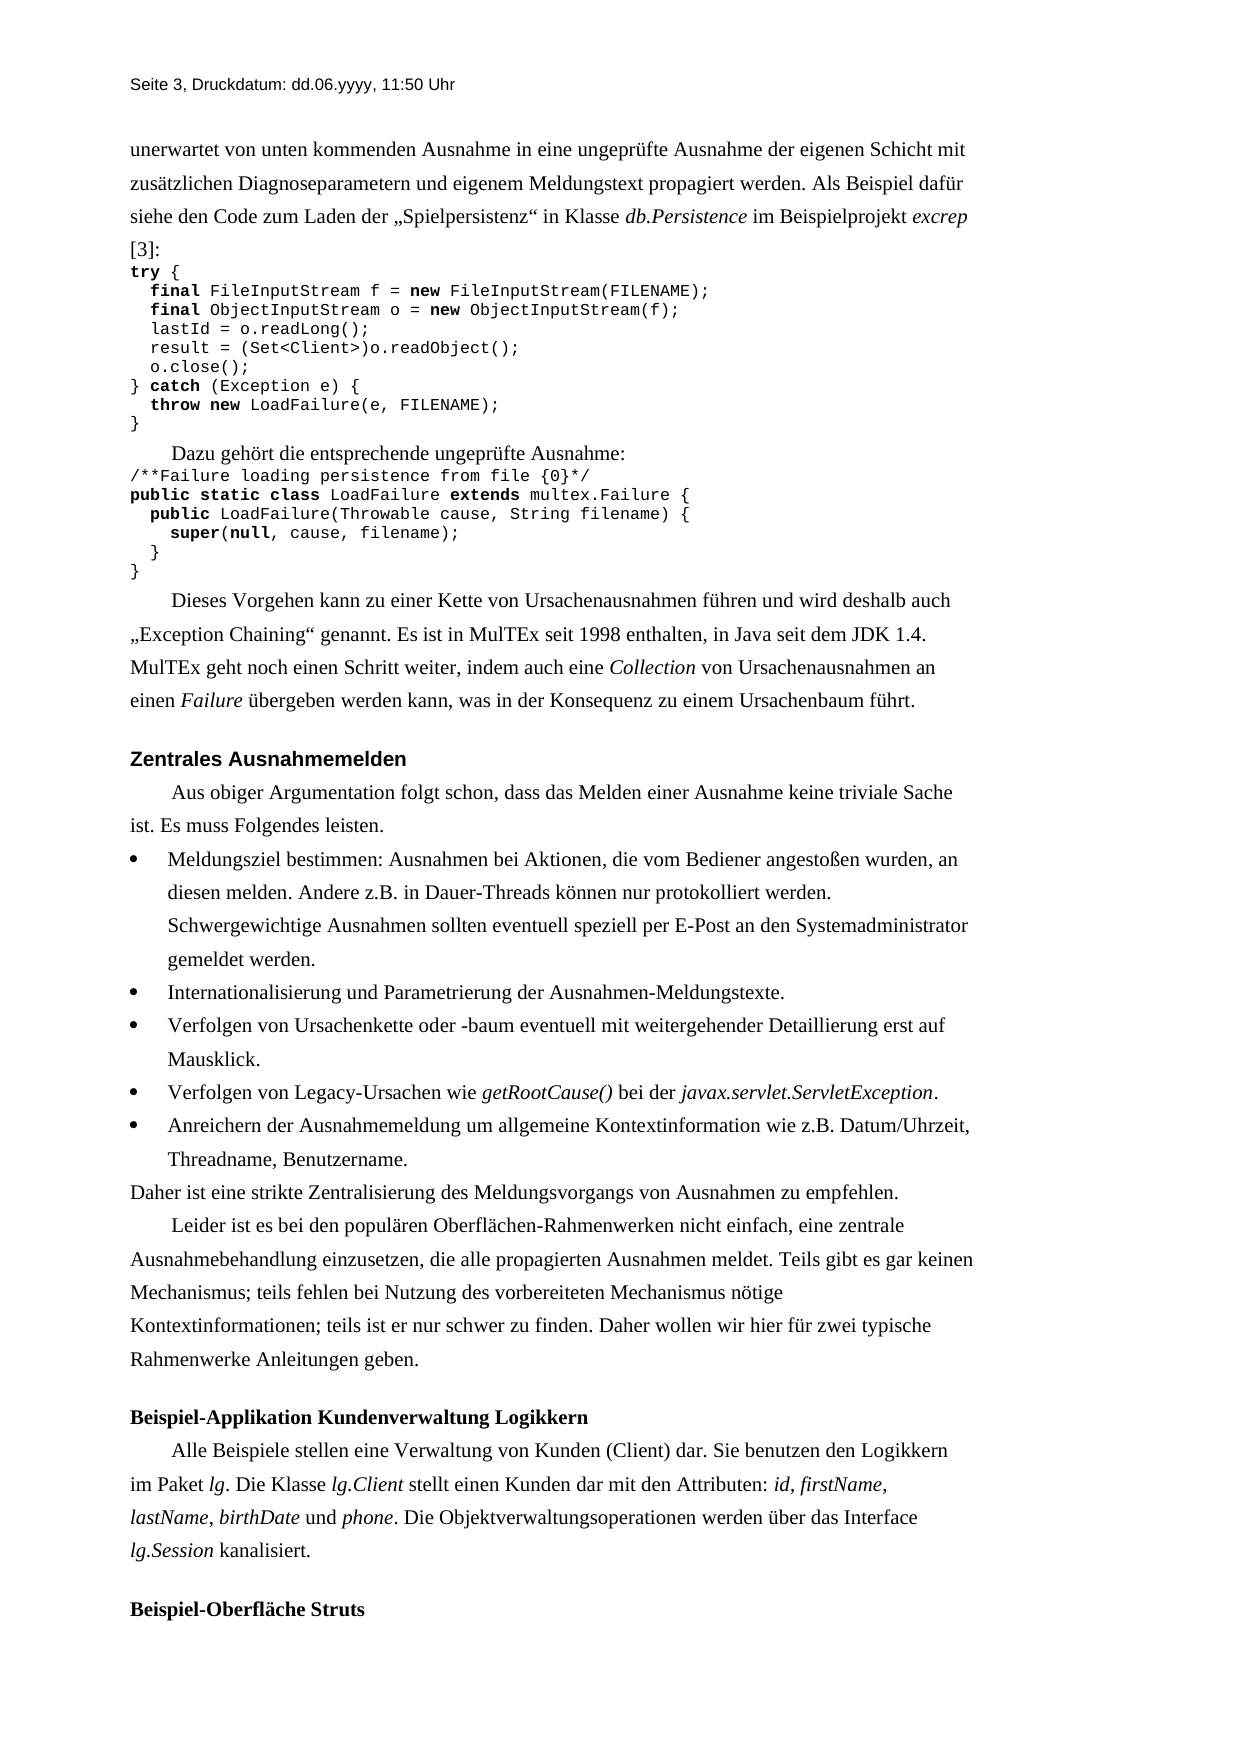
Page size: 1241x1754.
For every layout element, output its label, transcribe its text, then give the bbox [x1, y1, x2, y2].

text /**Failure loading persistence from file {0}*/ [130, 467, 974, 486]
text final FileInputStream f = new FileInputStream(FILENAME); [130, 282, 974, 301]
text } [130, 415, 974, 434]
text Aus obiger Argumentation folgt schon, dass das Melden einer Ausnahme keine triviale Sache ist. Es muss Folgendes leisten. [130, 773, 974, 839]
list Internationalisierung und Parametrierung der Ausnahmen-Meldungstexte. [130, 973, 974, 1006]
text o.close(); [130, 358, 974, 377]
text Beispiel-Oberfläche Struts [130, 1589, 974, 1623]
text lastId = o.readLong(); [130, 320, 974, 339]
text } [130, 543, 974, 562]
text Dieses Vorgehen kann zu einer Kette von Ursachenausnahmen führen und wird deshalb auch „Exception Chaining“ genannt. Es ist in MulTEx seit 1998 enthalten, in Java seit dem JDK 1.4. MulTEx geht noch einen Schritt weiter, indem auch eine Collection von Ursachenausnahmen an einen Failure übergeben werden kann, was in der Konsequenz zu einem Ursachenbaum führt. [130, 581, 974, 714]
text Beispiel-Applikation Kundenverwaltung Logikkern [130, 1398, 974, 1431]
text Dazu gehört die entsprechende ungeprüfte Ausnahme: [130, 434, 974, 467]
text public LoadFailure(Throwable cause, String filename) { [130, 505, 974, 524]
text result = (Set<Client>)o.readObject(); [130, 339, 974, 358]
text Alle Beispiele stellen eine Verwaltung von Kunden (Client) dar. Sie benutzen den Logikkern im Paket lg. Die Klasse lg.Client stellt einen Kunden dar mit den Attributen: id, firstName, lastName, birthDate und phone. Die Objektverwaltungsoperationen werden über das Interface lg.Session kanalisiert. [130, 1431, 974, 1564]
text Zentrales Ausnahmemelden [130, 739, 974, 773]
text Daher ist eine strikte Zentralisierung des Meldungsvorgangs von Ausnahmen zu empfehlen. [130, 1173, 974, 1206]
list Verfolgen von Ursachenkette oder -baum eventuell mit weitergehender Detaillierung erst auf Mausklick. [130, 1006, 974, 1073]
text throw new LoadFailure(e, FILENAME); [130, 396, 974, 415]
text final ObjectInputStream o = new ObjectInputStream(f); [130, 301, 974, 320]
text try { [130, 263, 974, 282]
list Meldungsziel bestimmen: Ausnahmen bei Aktionen, die vom Bediener angestoßen wurden, an diesen melden. Andere z.B. in Dauer-Threads können nur protokolliert werden. Schwergewichtige Ausnahmen sollten eventuell speziell per E-Post an den Systemadministrator gemeldet werden. [130, 839, 974, 973]
list Verfolgen von Legacy-Ursachen wie getRootCause() bei der javax.servlet.ServletException. [130, 1073, 974, 1106]
text } [130, 562, 974, 581]
text unerwartet von unten kommenden Ausnahme in eine ungeprüfte Ausnahme der eigenen Schicht mit zusätzlichen Diagnoseparametern und eigenem Meldungstext propagiert werden. Als Beispiel dafür siehe den Code zum Laden der „Spielpersistenz“ in Klasse db.Persistence im Beispielprojekt excrep [3]: [130, 130, 974, 263]
text } catch (Exception e) { [130, 377, 974, 396]
text super(null, cause, filename); [130, 524, 974, 543]
list Anreichern der Ausnahmemeldung um allgemeine Kontextinformation wie z.B. Datum/Uhrzeit, Threadname, Benutzername. [130, 1106, 974, 1173]
text Leider ist es bei den populären Oberflächen-Rahmenwerken nicht einfach, eine zentrale Ausnahmebehandlung einzusetzen, die alle propagierten Ausnahmen meldet. Teils gibt es gar keinen Mechanismus; teils fehlen bei Nutzung des vorbereiteten Mechanismus nötige Kontextinformationen; teils ist er nur schwer zu finden. Daher wollen wir hier für zwei typische Rahmenwerke Anleitungen geben. [130, 1206, 974, 1373]
text public static class LoadFailure extends multex.Failure { [130, 486, 974, 505]
